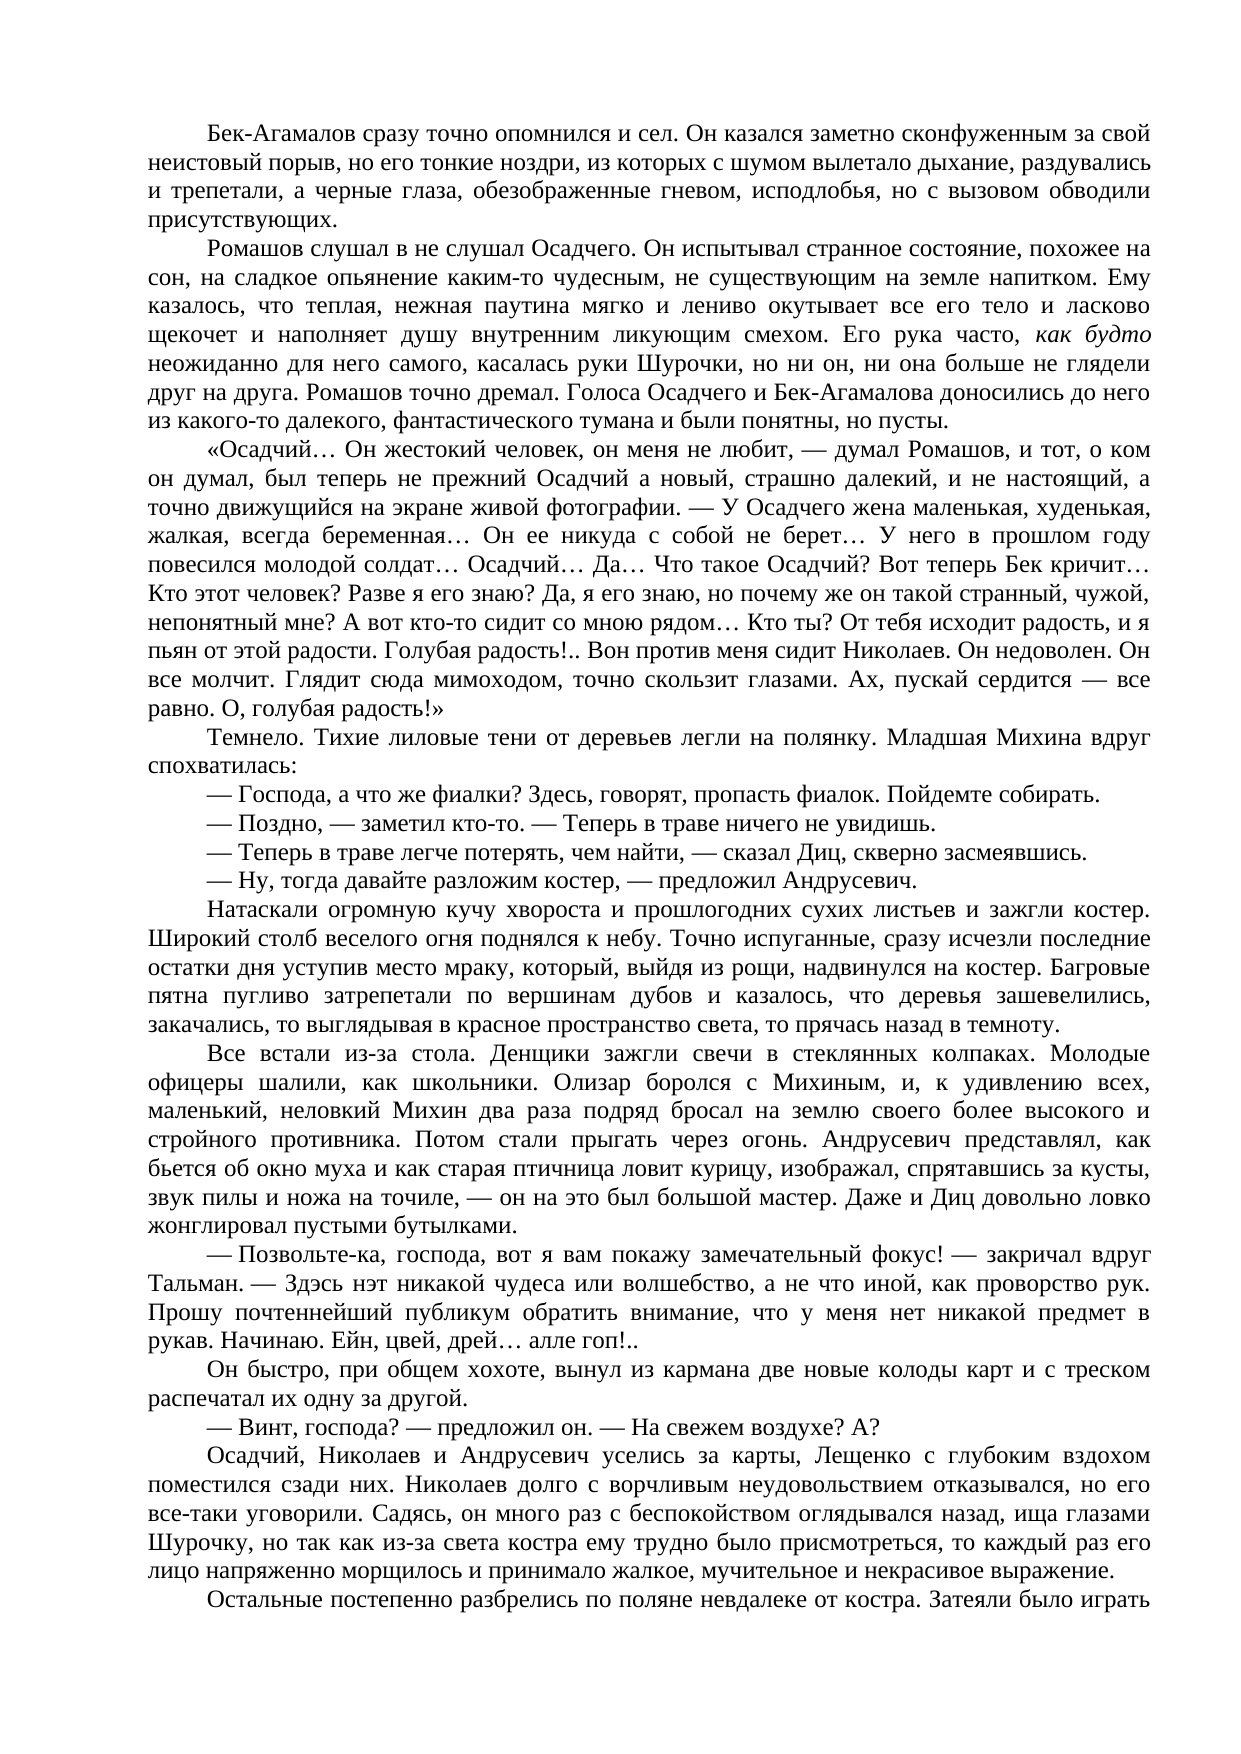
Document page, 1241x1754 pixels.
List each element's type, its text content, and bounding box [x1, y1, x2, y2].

text — Позвольте-ка, господа, вот я вам покажу замечательный фокус! — закричал вдруг Тальман. — Здэсь нэт никакой чудеса или волшебство, а не что иной, как проворство рук. Прошу почтеннейший публикум обратить внимание, что у меня нет никакой предмет в рукав. Начинаю. Ейн, цвей, дрей… алле гоп!.. [148, 1239, 1152, 1354]
text Все встали из-за стола. Денщики зажгли свечи в стеклянных колпаках. Молодые офицеры шалили, как школьники. Олизар боролся с Михиным, и, к удивлению всех, маленький, неловкий Михин два раза подряд бросал на землю своего более высокого и стройного противника. Потом стали прыгать через огонь. Андрусевич представлял, как бьется об окно муха и как старая птичница ловит курицу, изображал, спрятавшись за кусты, звук пилы и ножа на точиле, — он на это был большой мастер. Даже и Диц довольно ловко жонглировал пустыми бутылками. [148, 1038, 1152, 1239]
text Темнело. Тихие лиловые тени от деревьев легли на полянку. Младшая Михина вдруг спохватилась: [148, 722, 1152, 779]
text Ромашов слушал в не слушал Осадчего. Он испытывал странное состояние, похожее на сон, на сладкое опьянение каким-то чудесным, не существующим на земле напитком. Ему казалось, что теплая, нежная паутина мягко и лениво окутывает все его тело и ласково щекочет и наполняет душу внутренним ликующим смехом. Его рука часто, как будто неожиданно для него самого, касалась руки Шурочки, но ни он, ни она больше не глядели друг на друга. Ромашов точно дремал. Голоса Осадчего и Бек-Агамалова доносились до него из какого-то далекого, фантастического тумана и были понятны, но пусты. [148, 233, 1152, 434]
text Осадчий, Николаев и Андрусевич уселись за карты, Лещенко с глубоким вздохом поместился сзади них. Николаев долго с ворчливым неудовольствием отказывался, но его все-таки уговорили. Садясь, он много раз с беспокойством оглядывался назад, ища глазами Шурочку, но так как из-за света костра ему трудно было присмотреться, то каждый раз его лицо напряженно морщилось и принимало жалкое, мучительное и некрасивое выражение. [148, 1441, 1152, 1584]
text «Осадчий… Он жестокий человек, он меня не любит, — думал Ромашов, и тот, о ком он думал, был теперь не прежний Осадчий а новый, страшно далекий, и не настоящий, а точно движущийся на экране живой фотографии. — У Осадчего жена маленькая, худенькая, жалкая, всегда беременная… Он ее никуда с собой не берет… У него в прошлом году повесился молодой солдат… Осадчий… Да… Что такое Осадчий? Вот теперь Бек кричит… Кто этот человек? Разве я его знаю? Да, я его знаю, но почему же он такой странный, чужой, непонятный мне? А вот кто-то сидит со мною рядом… Кто ты? От тебя исходит радость, и я пьян от этой радости. Голубая радость!.. Вон против меня сидит Николаев. Он недоволен. Он все молчит. Глядит сюда мимоходом, точно скользит глазами. Ах, пускай сердится — все равно. О, голубая радость!» [148, 434, 1152, 722]
text — Господа, а что же фиалки? Здесь, говорят, пропасть фиалок. Пойдемте собирать. [148, 779, 1152, 808]
text — Поздно, — заметил кто-то. — Теперь в траве ничего не увидишь. [148, 808, 1152, 837]
text Бек-Агамалов сразу точно опомнился и сел. Он казался заметно сконфуженным за свой неистовый порыв, но его тонкие ноздри, из которых с шумом вылетало дыхание, раздувались и трепетали, а черные глаза, обезображенные гневом, исподлобья, но с вызовом обводили присутствующих. [148, 118, 1152, 233]
text Натаскали огромную кучу хвороста и прошлогодних сухих листьев и зажгли костер. Широкий столб веселого огня поднялся к небу. Точно испуганные, сразу исчезли последние остатки дня уступив место мраку, который, выйдя из рощи, надвинулся на костер. Багровые пятна пугливо затрепетали по вершинам дубов и казалось, что деревья зашевелились, закачались, то выглядывая в красное пространство света, то прячась назад в темноту. [148, 894, 1152, 1038]
text Остальные постепенно разбрелись по поляне невдалеке от костра. Затеяли было играть [148, 1584, 1152, 1613]
text Он быстро, при общем хохоте, вынул из кармана две новые колоды карт и с треском распечатал их одну за другой. [148, 1354, 1152, 1412]
text — Винт, господа? — предложил он. — На свежем воздухе? А? [148, 1412, 1152, 1441]
text — Ну, тогда давайте разложим костер, — предложил Андрусевич. [148, 866, 1152, 894]
text — Теперь в траве легче потерять, чем найти, — сказал Диц, скверно засмеявшись. [148, 837, 1152, 866]
